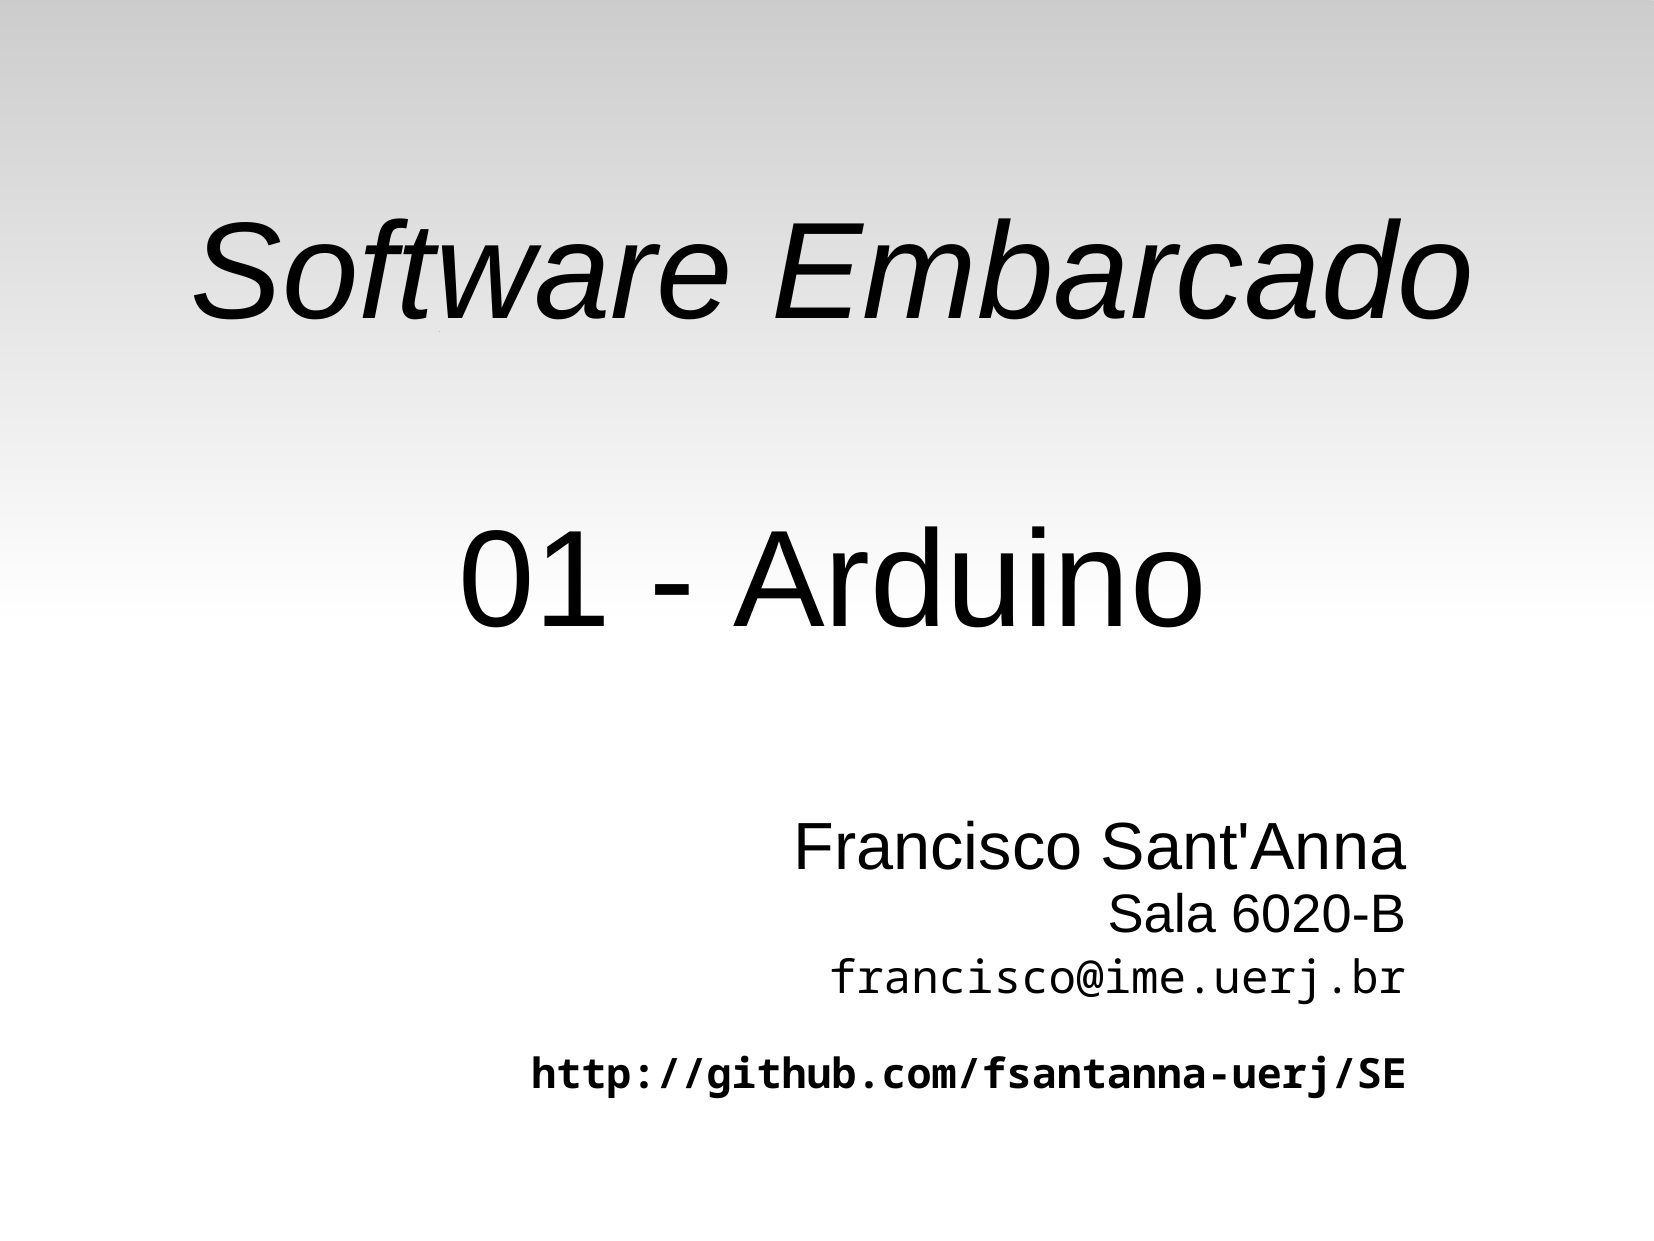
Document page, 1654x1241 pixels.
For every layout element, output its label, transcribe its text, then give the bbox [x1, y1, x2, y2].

subtitle Software Embarcado 01 - Arduino [88, 231, 1577, 618]
text_box Francisco Sant'Anna Sala 6020-B francisco@ime.uerj.br http://github.com/fsantanna-uerj/SE [516, 801, 1447, 1107]
